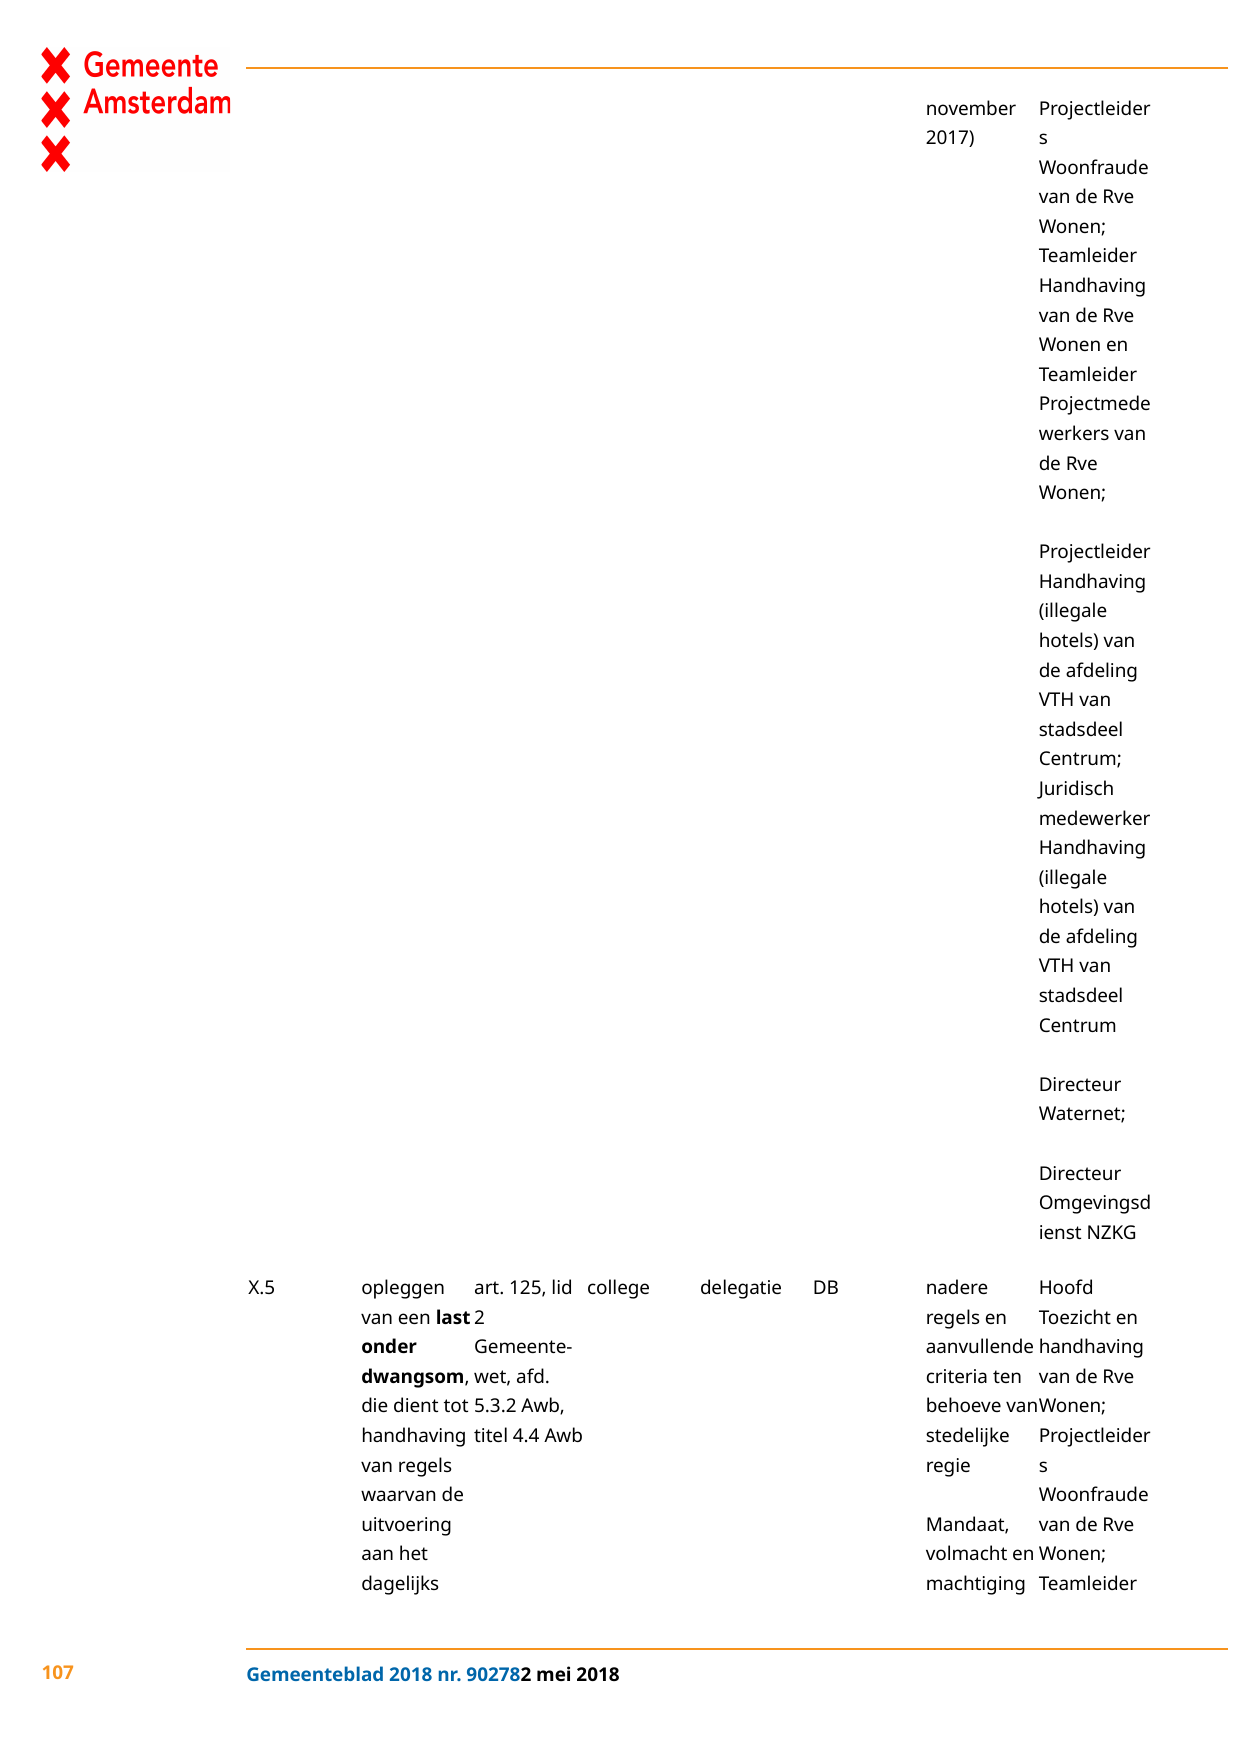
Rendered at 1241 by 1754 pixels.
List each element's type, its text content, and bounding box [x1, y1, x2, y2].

table_cell nadere regels en aanvullende criteria ten behoeve van stedelijke regie Mandaat, volmacht en machtiging [926, 1245, 1038, 1596]
table_cell [813, 95, 926, 1245]
table_cell [700, 95, 813, 1245]
table_cell november 2017) [926, 95, 1038, 1245]
table_cell Projectleiders Woonfraude van de Rve Wonen; Teamleider Handhaving van de Rve Wonen en Teamleider Projectmedewerkers van de Rve Wonen; Projectleider Handhaving (illegale hotels) van de afdeling VTH van stadsdeel Centrum; Juridisch medewerker Handhaving (illegale hotels) van de afdeling VTH van stadsdeel Centrum Directeur Waternet; Directeur Omgevingsdienst NZKG [1039, 95, 1152, 1245]
table_cell opleggen van een last onder dwangsom, die dient tot handhaving van regels waarvan de uitvoering aan het dagelijks [361, 1245, 474, 1596]
table_cell DB [813, 1245, 926, 1596]
table_cell delegatie [700, 1245, 813, 1596]
table_cell art. 125, lid 2 Gemeente-wet, afd. 5.3.2 Awb, titel 4.4 Awb [474, 1245, 587, 1596]
picture [41, 47, 231, 172]
table_cell X.5 [248, 1245, 361, 1596]
table_cell [248, 95, 361, 1245]
table_cell [361, 95, 474, 1245]
table_cell Hoofd Toezicht en handhaving van de Rve Wonen; Projectleiders Woonfraude van de Rve Wonen; Teamleider [1039, 1245, 1152, 1596]
table_cell college [587, 1245, 700, 1596]
table_cell [587, 95, 700, 1245]
table_cell [474, 95, 587, 1245]
